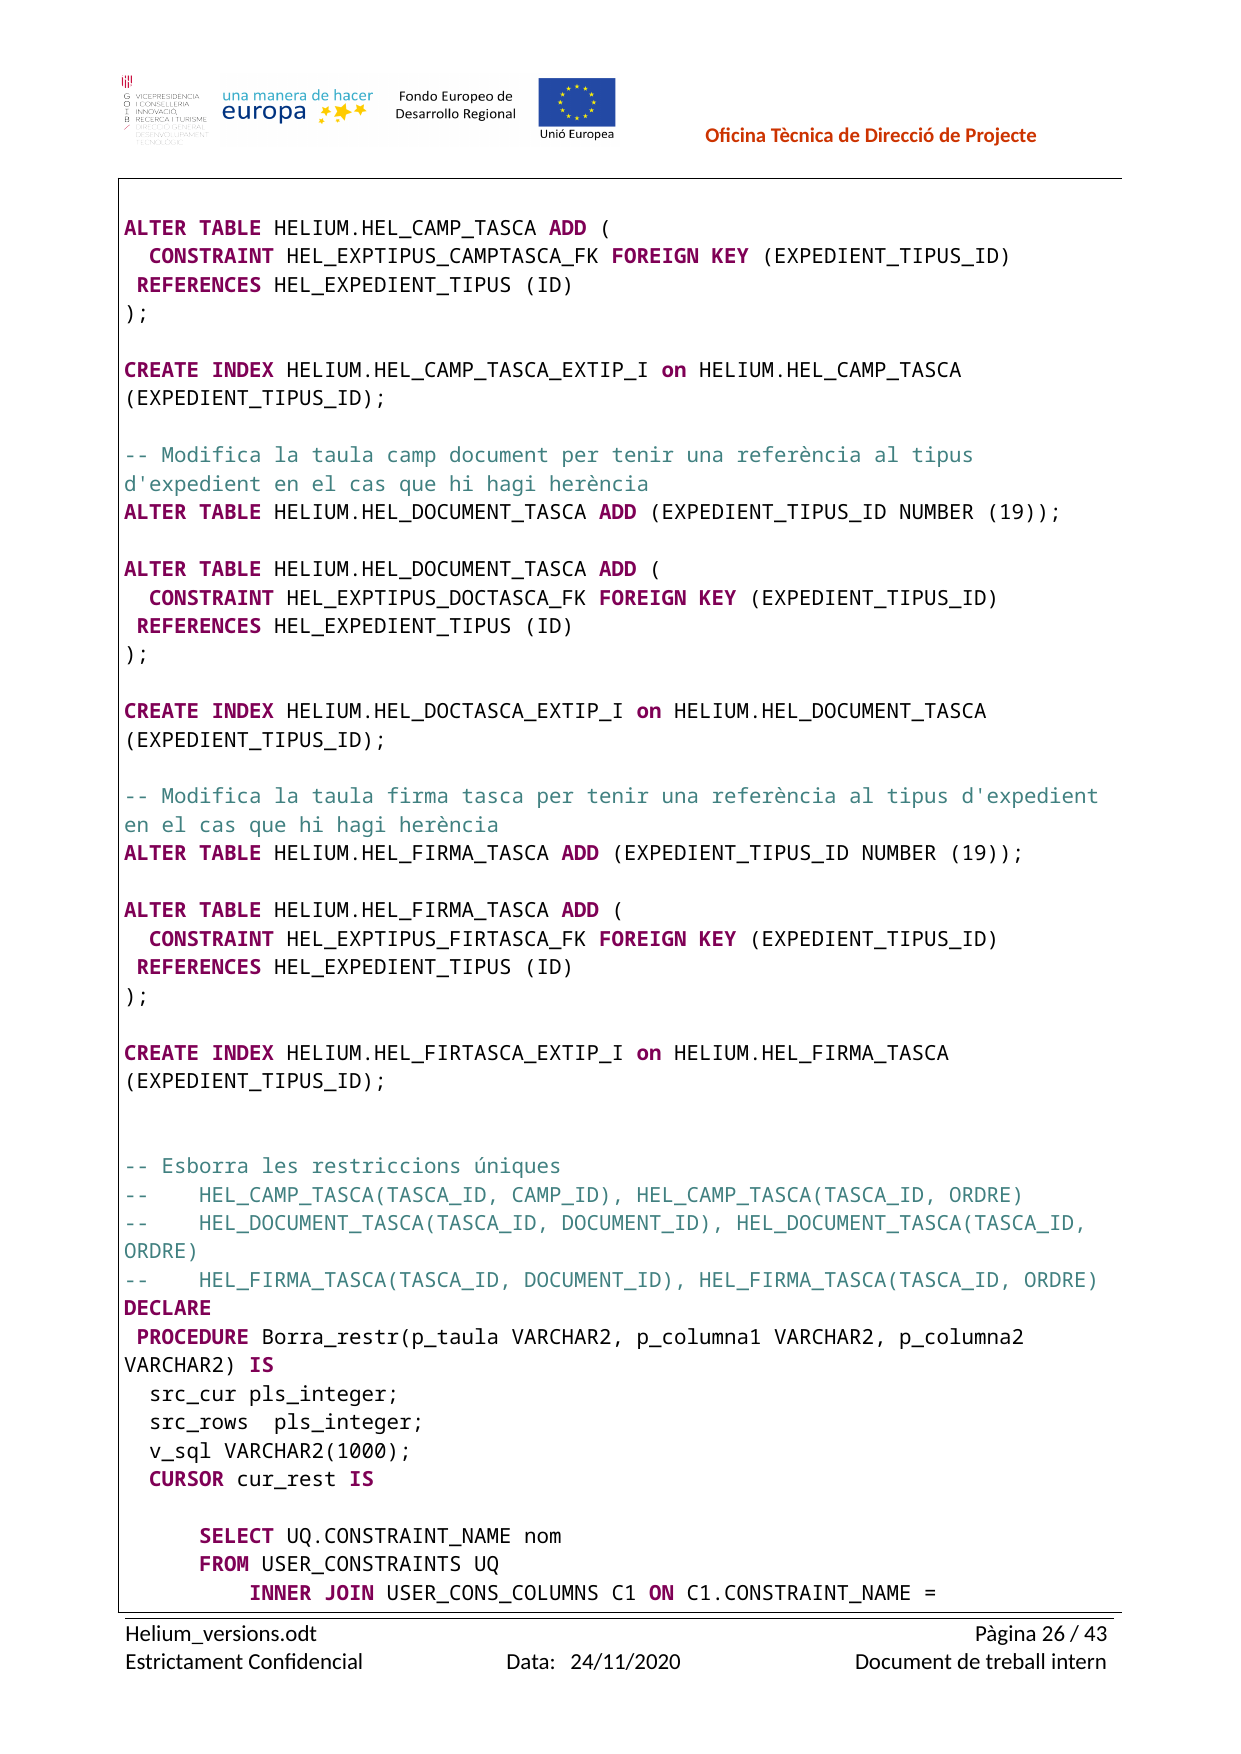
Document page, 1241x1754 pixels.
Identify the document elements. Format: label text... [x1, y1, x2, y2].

picture [219, 73, 621, 147]
picture [118, 73, 213, 147]
table_header ALTER TABLE HELIUM.HEL_CAMP_TASCA ADD ( CONSTRAINT HEL_EXPTIPUS_CAMPTASCA_FK FOREIGN KEY (EXPEDIENT_TIPUS_ID) REFERENCES HEL_EXPEDIENT_TIPUS (ID) ); CREATE INDEX HELIUM.HEL_CAMP_TASCA_EXTIP_I on HELIUM.HEL_CAMP_TASCA (EXPEDIENT_TIPUS_ID); -- Modifica la taula camp document per tenir una referència al tipus d'expedient en el cas que hi hagi herència ALTER TABLE HELIUM.HEL_DOCUMENT_TASCA ADD (EXPEDIENT_TIPUS_ID NUMBER (19)); ALTER TABLE HELIUM.HEL_DOCUMENT_TASCA ADD ( CONSTRAINT HEL_EXPTIPUS_DOCTASCA_FK FOREIGN KEY (EXPEDIENT_TIPUS_ID) REFERENCES HEL_EXPEDIENT_TIPUS (ID) ); CREATE INDEX HELIUM.HEL_DOCTASCA_EXTIP_I on HELIUM.HEL_DOCUMENT_TASCA (EXPEDIENT_TIPUS_ID); -- Modifica la taula firma tasca per tenir una referència al tipus d'expedient en el cas que hi hagi herència ALTER TABLE HELIUM.HEL_FIRMA_TASCA ADD (EXPEDIENT_TIPUS_ID NUMBER (19)); ALTER TABLE HELIUM.HEL_FIRMA_TASCA ADD ( CONSTRAINT HEL_EXPTIPUS_FIRTASCA_FK FOREIGN KEY (EXPEDIENT_TIPUS_ID) REFERENCES HEL_EXPEDIENT_TIPUS (ID) ); CREATE INDEX HELIUM.HEL_FIRTASCA_EXTIP_I on HELIUM.HEL_FIRMA_TASCA (EXPEDIENT_TIPUS_ID); -- Esborra les restriccions úniques -- HEL_CAMP_TASCA(TASCA_ID, CAMP_ID), HEL_CAMP_TASCA(TASCA_ID, ORDRE) -- HEL_DOCUMENT_TASCA(TASCA_ID, DOCUMENT_ID), HEL_DOCUMENT_TASCA(TASCA_ID, ORDRE) -- HEL_FIRMA_TASCA(TASCA_ID, DOCUMENT_ID), HEL_FIRMA_TASCA(TASCA_ID, ORDRE) DECLARE PROCEDURE Borra_restr(p_taula VARCHAR2, p_columna1 VARCHAR2, p_columna2 VARCHAR2) IS src_cur pls_integer; src_rows pls_integer; v_sql VARCHAR2(1000); CURSOR cur_rest IS SELECT UQ.CONSTRAINT_NAME nom FROM USER_CONSTRAINTS UQ INNER JOIN USER_CONS_COLUMNS C1 ON C1.CONSTRAINT_NAME = [119, 179, 1122, 1612]
